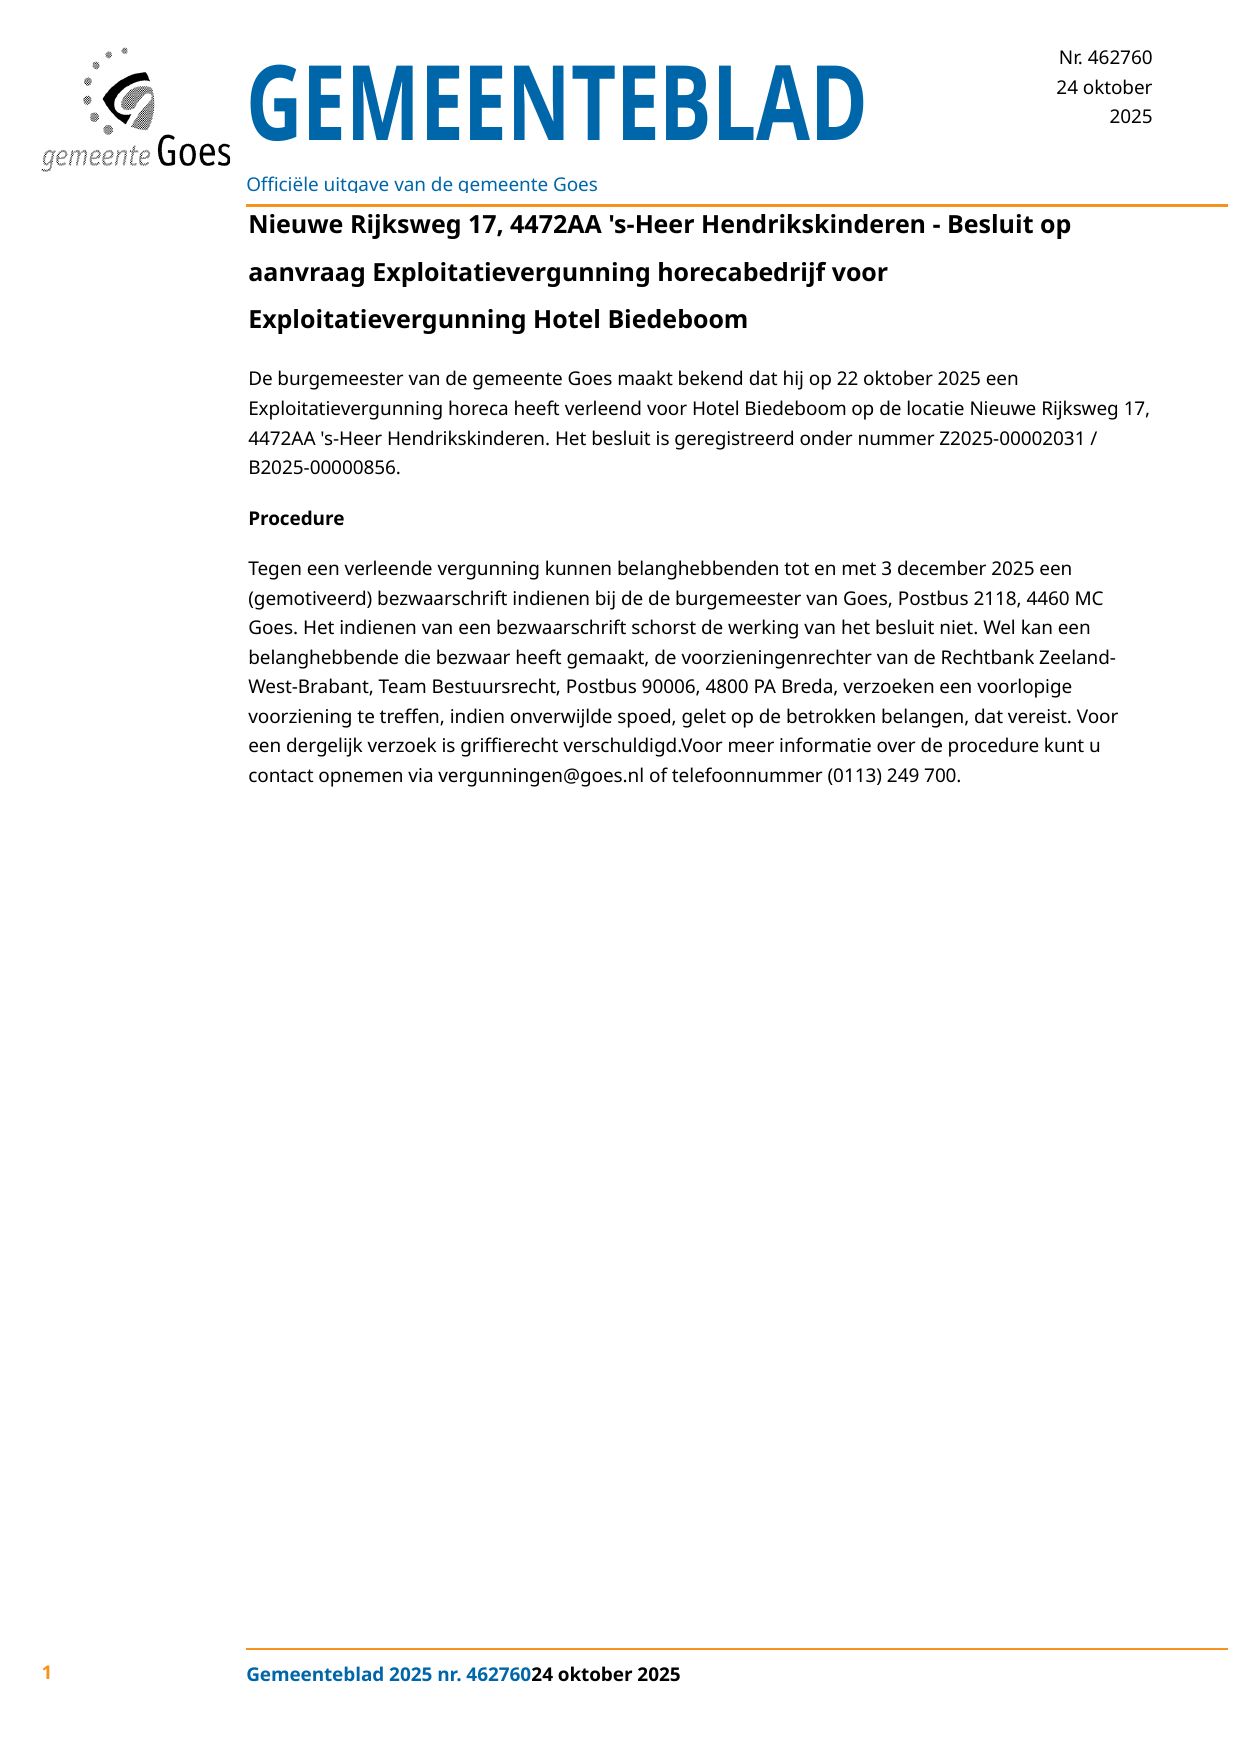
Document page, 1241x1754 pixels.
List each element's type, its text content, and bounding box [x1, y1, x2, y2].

picture [41, 47, 231, 172]
text Tegen een verleende vergunning kunnen belanghebbenden tot en met 3 december 2025 een (gemotiveerd) bezwaarschrift indienen bij de de burgemeester van Goes, Postbus 2118, 4460 MC Goes. Het indienen van een bezwaarschrift schorst de werking van het besluit niet. Wel kan een belanghebbende die bezwaar heeft gemaakt, de voorzieningenrechter van de Rechtbank Zeeland-West-Brabant, Team Bestuursrecht, Postbus 90006, 4800 PA Breda, verzoeken een voorlopige voorziening te treffen, indien onverwijlde spoed, gelet op de betrokken belangen, dat vereist. Voor een dergelijk verzoek is griffierecht verschuldigd.Voor meer informatie over de procedure kunt u contact opnemen via vergunningen@goes.nl of telefoonnummer (0113) 249 700. [248, 555, 1152, 788]
text De burgemeester van de gemeente Goes maakt bekend dat hij op 22 oktober 2025 een Exploitatievergunning horeca heeft verleend voor Hotel Biedeboom op de locatie Nieuwe Rijksweg 17, 4472AA 's-Heer Hendrikskinderen. Het besluit is geregistreerd onder nummer Z2025-00002031 / B2025-00000856. [248, 366, 1152, 480]
text Procedure [248, 505, 1152, 530]
text Nieuwe Rijksweg 17, 4472AA 's-Heer Hendrikskinderen - Besluit op aanvraag Exploitatievergunning horecabedrijf voor Exploitatievergunning Hotel Biedeboom [248, 207, 1152, 336]
